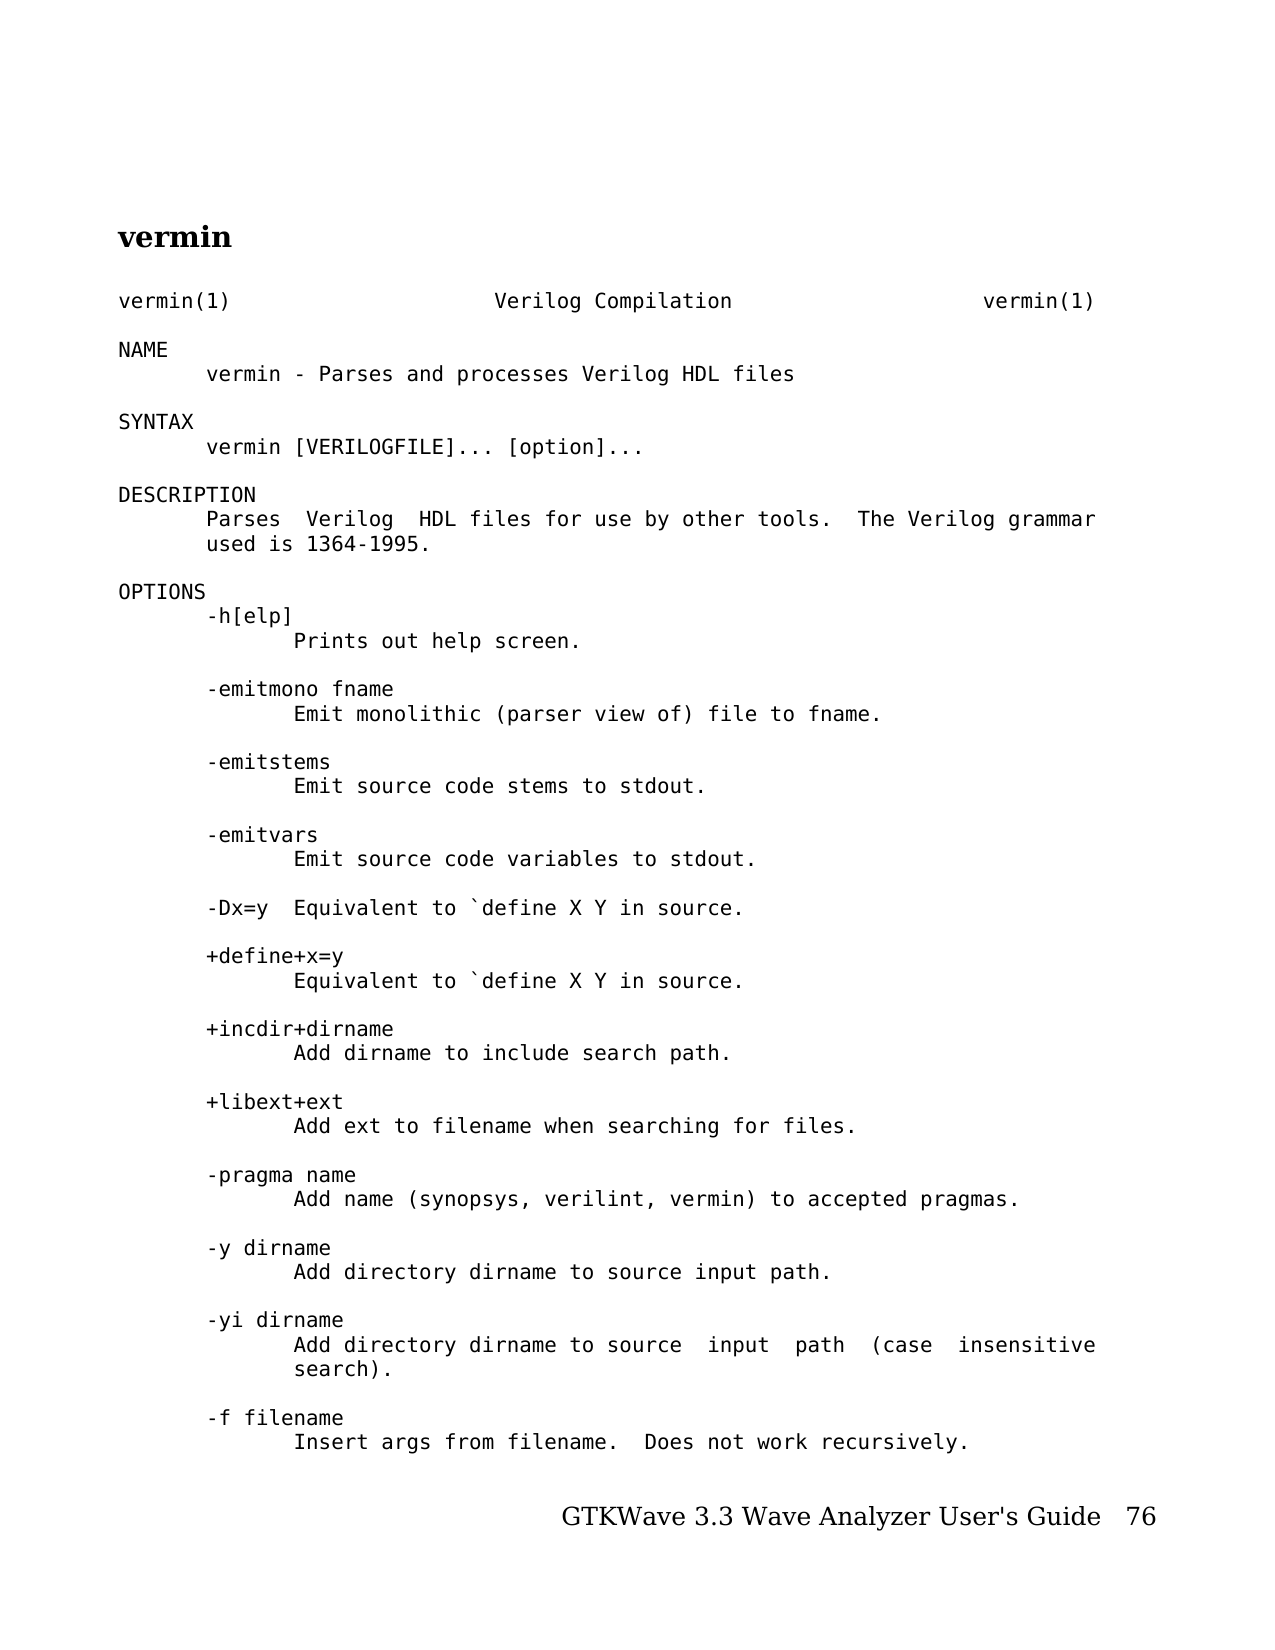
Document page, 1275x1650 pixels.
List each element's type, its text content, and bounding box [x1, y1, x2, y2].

text -yi dirname [118, 1308, 1157, 1333]
text Insert args from filename. Does not work recursively. [118, 1430, 1157, 1454]
text +incdir+dirname [118, 1017, 1157, 1041]
text NAME [118, 338, 1157, 362]
text vermin(1) Verilog Compilation vermin(1) [118, 289, 1157, 313]
text used is 1364-1995. [118, 532, 1157, 556]
text -emitmono fname [118, 677, 1157, 702]
text Prints out help screen. [118, 629, 1157, 653]
text Emit source code variables to stdout. [118, 847, 1157, 872]
text -f filename [118, 1406, 1157, 1430]
text vermin - Parses and processes Verilog HDL files [118, 362, 1157, 386]
text Add name (synopsys, verilint, vermin) to accepted pragmas. [118, 1187, 1157, 1211]
text Emit source code stems to stdout. [118, 774, 1157, 799]
text Parses Verilog HDL files for use by other tools. The Verilog grammar [118, 507, 1157, 532]
text OPTIONS [118, 580, 1157, 604]
text -emitvars [118, 823, 1157, 847]
text Add ext to filename when searching for files. [118, 1114, 1157, 1138]
text Equivalent to `define X Y in source. [118, 969, 1157, 993]
text +define+x=y [118, 944, 1157, 969]
text search). [118, 1357, 1157, 1381]
text Add dirname to include search path. [118, 1041, 1157, 1066]
text -h[elp] [118, 604, 1157, 629]
text SYNTAX [118, 410, 1157, 435]
text vermin [118, 221, 1157, 255]
text -y dirname [118, 1236, 1157, 1260]
text Add directory dirname to source input path. [118, 1260, 1157, 1284]
text Add directory dirname to source input path (case insensitive [118, 1333, 1157, 1357]
text Emit monolithic (parser view of) file to fname. [118, 702, 1157, 726]
text vermin [VERILOGFILE]... [option]... [118, 435, 1157, 459]
text +libext+ext [118, 1090, 1157, 1114]
text -pragma name [118, 1163, 1157, 1187]
text -Dx=y Equivalent to `define X Y in source. [118, 896, 1157, 920]
text DESCRIPTION [118, 483, 1157, 507]
text -emitstems [118, 750, 1157, 774]
